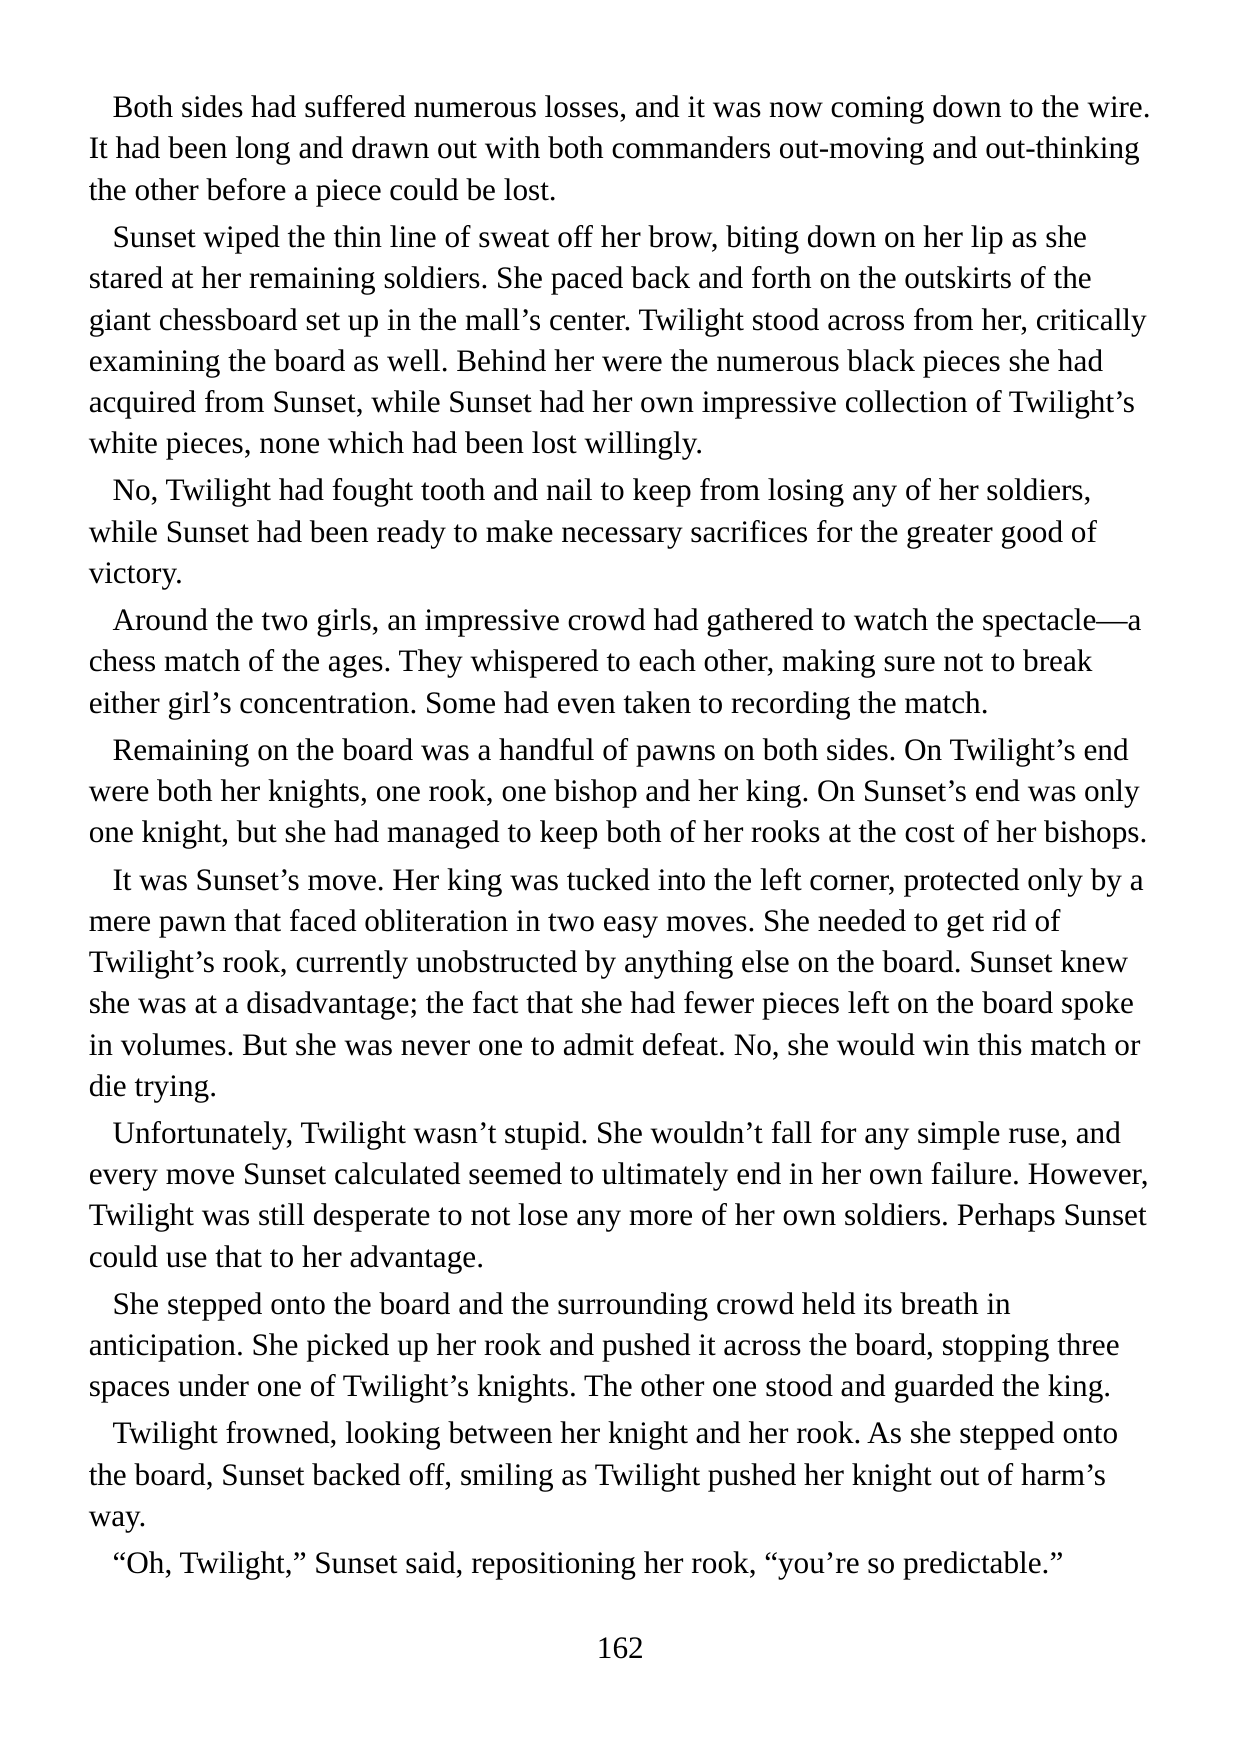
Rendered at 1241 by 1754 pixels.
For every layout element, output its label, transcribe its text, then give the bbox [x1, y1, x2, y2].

text Twilight frowned, looking between her knight and her rook. As she stepped onto the board, Sunset backed off, smiling as Twilight pushed her knight out of harm’s way. [88, 1415, 1152, 1533]
text She stepped onto the board and the surrounding crowd held its breath in anticipation. She picked up her rook and pushed it across the board, stopping three spaces under one of Twilight’s knights. The other one stood and guarded the king. [88, 1285, 1152, 1403]
text Around the two girls, an impressive crowd had gathered to watch the spectacle—a chess match of the ages. They whispered to each other, making sure not to break either girl’s concentration. Some had even taken to recording the match. [88, 601, 1152, 720]
text Sunset wiped the thin line of sweat off her brow, biting down on her lip as she stared at her remaining soldiers. She paced back and forth on the outskirts of the giant chessboard set up in the mall’s center. Twilight stood across from her, critically examining the board as well. Behind her were the numerous black pieces she had acquired from Sunset, while Sunset had her own impressive collection of Twilight’s white pieces, none which had been lost willingly. [88, 218, 1152, 460]
text Both sides had suffered numerous losses, and it was now coming down to the wire. It had been long and drawn out with both commanders out-moving and out-thinking the other before a piece could be lost. [88, 88, 1152, 207]
text “Oh, Twilight,” Sunset said, repositioning her rook, “you’re so predictable.” [88, 1544, 1152, 1580]
text No, Twilight had fought tooth and nail to keep from losing any of her soldiers, while Sunset had been ready to make necessary sacrifices for the greater good of victory. [88, 472, 1152, 590]
text It was Sunset’s move. Her king was tucked into the left corner, protected only by a mere pawn that faced obliteration in two easy moves. She needed to get rid of Twilight’s rook, currently unobstructed by anything else on the board. Sunset knew she was at a disadvantage; the fact that she had fewer pieces left on the board spoke in volumes. But she was never one to admit defeat. No, she would win this match or die trying. [88, 861, 1152, 1103]
text Remaining on the board was a handful of pawns on both sides. On Twilight’s end were both her knights, one rook, one bishop and her king. On Sunset’s end was only one knight, but she had managed to keep both of her rooks at the cost of her bishops. [88, 731, 1152, 849]
text Unfortunately, Twilight wasn’t stupid. She wouldn’t fall for any simple ruse, and every move Sunset calculated seemed to ultimately end in her own failure. However, Twilight was still desperate to not lose any more of her own soldiers. Perhaps Sunset could use that to her advantage. [88, 1114, 1152, 1274]
